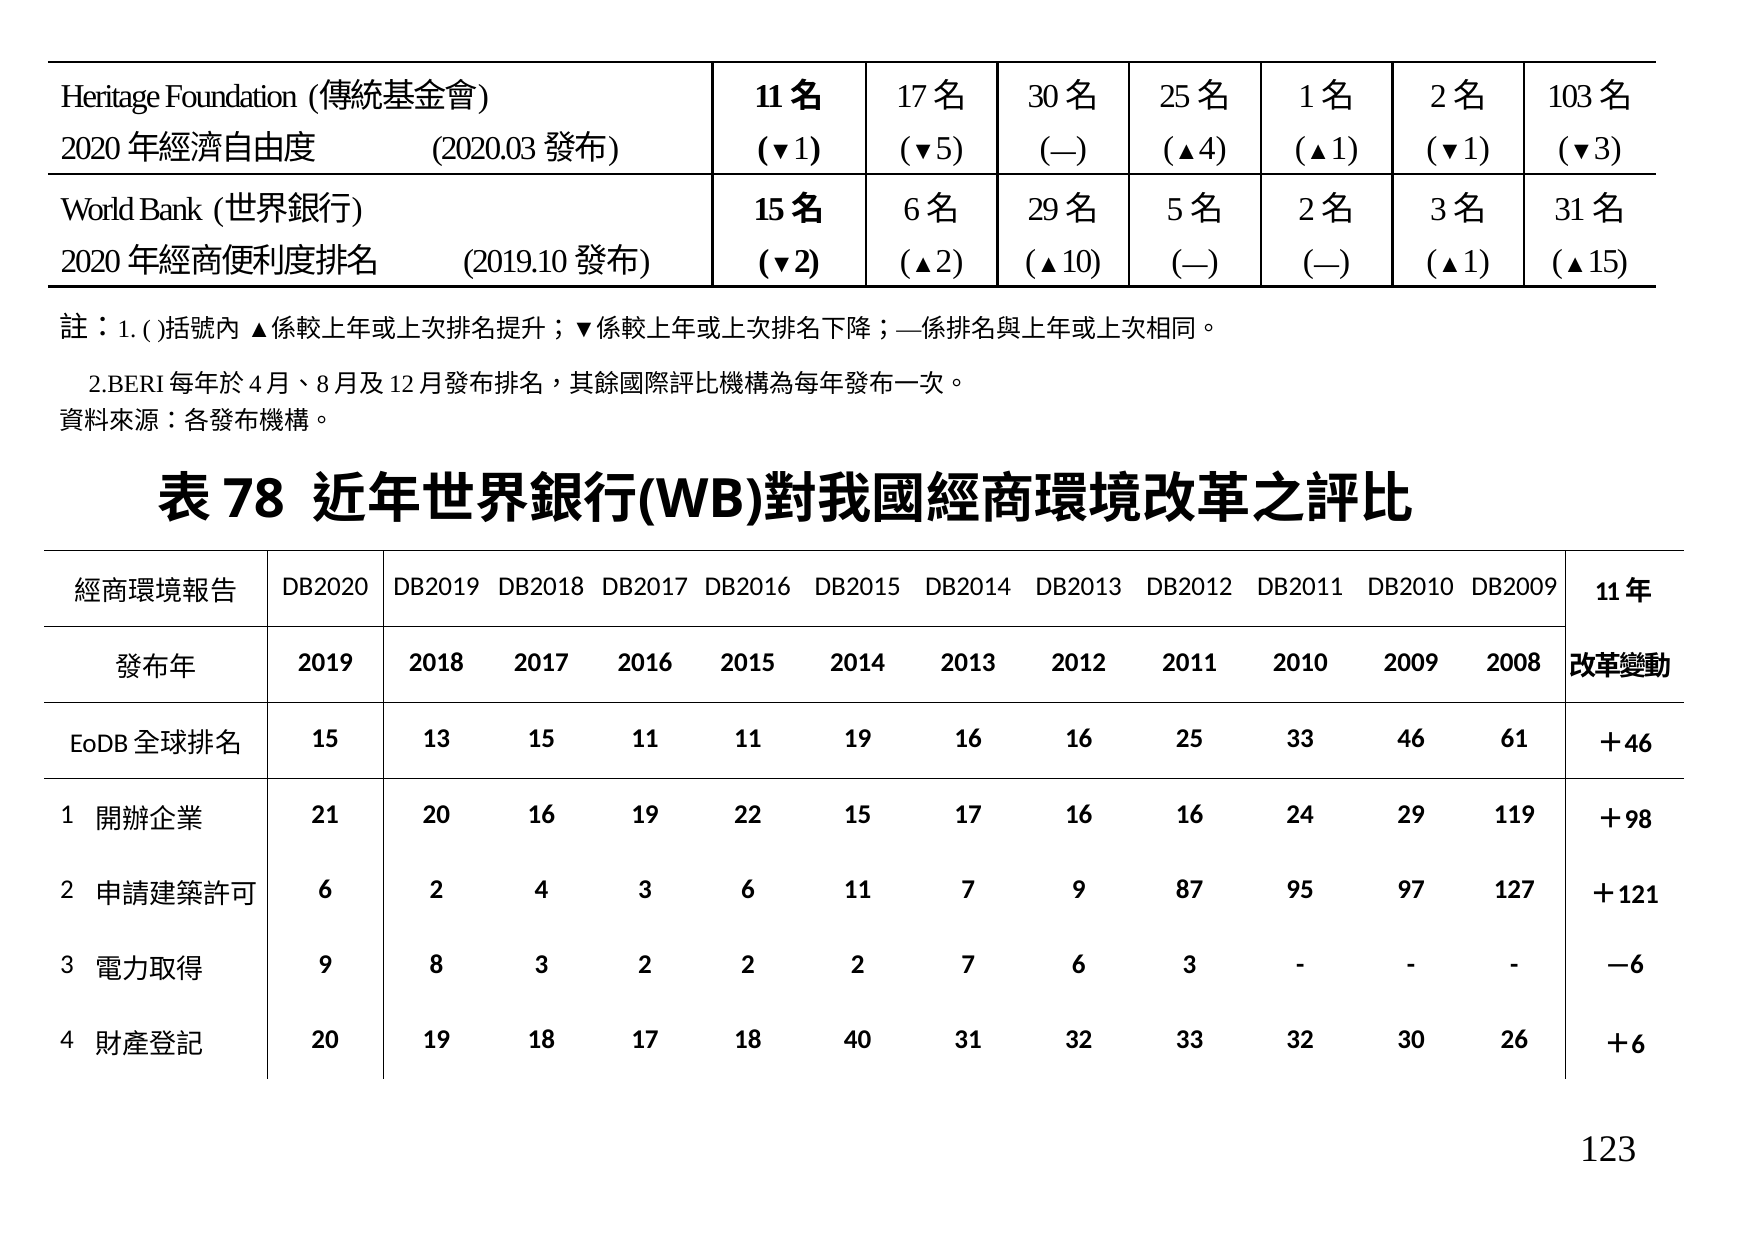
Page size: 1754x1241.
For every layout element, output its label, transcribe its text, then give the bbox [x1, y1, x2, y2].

table_cell 26 [1463, 1004, 1565, 1079]
table_header DB2020 [268, 551, 383, 626]
table_cell 2012 [1020, 627, 1137, 702]
table_cell 2 [593, 929, 697, 1004]
table_cell 30名 (—) [999, 63, 1128, 173]
table_cell 16 [916, 703, 1019, 778]
table_cell 2008 [1463, 627, 1565, 702]
table_cell 申請建築許可 [89, 854, 267, 929]
table_cell 3 [1138, 929, 1241, 1004]
table_cell 95 [1241, 854, 1359, 929]
table_cell 15 [799, 779, 916, 854]
table_cell 30 [1359, 1004, 1462, 1079]
table_cell Heritage Foundation (傳統基金會) 2020年經濟自由度 (2020.03發布) [48, 63, 711, 173]
table_cell - [1463, 929, 1565, 1004]
table_cell ＋6 [1566, 1004, 1683, 1079]
table_cell ＋121 [1566, 854, 1683, 929]
table_cell 6 [1020, 929, 1137, 1004]
table_cell 8 [384, 929, 489, 1004]
table_cell 2名 (▼1) [1394, 63, 1523, 173]
table_cell 16 [1020, 703, 1137, 778]
table_cell 11 [697, 703, 798, 778]
table_cell 5名 (—) [1130, 175, 1260, 285]
table_cell 2013 [916, 627, 1019, 702]
table_cell 3名 (▲1) [1394, 175, 1523, 285]
table_cell 11 [593, 703, 697, 778]
table_cell 40 [799, 1004, 916, 1079]
table_cell 97 [1359, 854, 1462, 929]
table_cell 6名 (▲2) [867, 175, 996, 285]
table_cell 4 [489, 854, 593, 929]
table_cell 20 [384, 779, 489, 854]
table_cell 財產登記 [89, 1004, 267, 1079]
table_cell 11名 (▼1) [714, 63, 865, 173]
table_header DB2019 [384, 551, 489, 626]
table_cell 31 [916, 1004, 1019, 1079]
table_cell ＋46 [1566, 703, 1683, 778]
table_cell 2 [44, 854, 89, 929]
table_cell 33 [1241, 703, 1359, 778]
table_cell 2011 [1138, 627, 1241, 702]
table_header DB2009 [1463, 551, 1565, 626]
table_header DB2018 [489, 551, 593, 626]
table_cell 3 [489, 929, 593, 1004]
table_cell 2 [384, 854, 489, 929]
table_header 11年 改革變動 [1566, 551, 1683, 702]
table_cell 2010 [1241, 627, 1359, 702]
table_header DB2017 [593, 551, 697, 626]
table_cell 21 [268, 779, 383, 854]
table_cell 20 [268, 1004, 383, 1079]
table_cell 15 [489, 703, 593, 778]
table_cell 15 [268, 703, 383, 778]
table_cell 18 [697, 1004, 798, 1079]
table_cell 4 [44, 1004, 89, 1079]
table_cell 2019 [268, 627, 383, 702]
table_cell 15名 (▼2) [714, 175, 865, 285]
table_header 經商環境報告 [44, 551, 267, 626]
table_cell 61 [1463, 703, 1565, 778]
table_cell 13 [384, 703, 489, 778]
text 資料來源：各發布機構。 [59, 400, 1636, 437]
table_cell 18 [489, 1004, 593, 1079]
table_cell 2018 [384, 627, 489, 702]
table_cell ＋98 [1566, 779, 1683, 854]
table_cell 127 [1463, 854, 1565, 929]
table_header DB2013 [1020, 551, 1137, 626]
table_cell 24 [1241, 779, 1359, 854]
subtitle 表78 近年世界銀行(WB)對我國經商環境改革之評比 [59, 437, 1636, 550]
table_cell 開辦企業 [89, 779, 267, 854]
table_header DB2014 [916, 551, 1019, 626]
table_cell - [1241, 929, 1359, 1004]
table_cell 25 [1138, 703, 1241, 778]
table_cell —6 [1566, 929, 1683, 1004]
table_cell 6 [697, 854, 798, 929]
table_cell 1名 (▲1) [1262, 63, 1391, 173]
table_cell World Bank (世界銀行) 2020年經商便利度排名 (2019.10發布) [48, 175, 711, 285]
table_cell 31名 (▲15) [1525, 175, 1656, 285]
table_cell 7 [916, 929, 1019, 1004]
table_cell EoDB全球排名 [44, 703, 267, 778]
table_cell 發布年 [44, 627, 267, 702]
table_header DB2012 [1138, 551, 1241, 626]
table_cell 46 [1359, 703, 1462, 778]
table_cell 16 [1020, 779, 1137, 854]
text 註：1. ( )括號內 ▲係較上年或上次排名提升；▼係較上年或上次排名下降；—係排名與上年或上次相同。 [59, 288, 1636, 362]
table_cell 32 [1020, 1004, 1137, 1079]
table_cell 電力取得 [89, 929, 267, 1004]
table_header DB2016 [697, 551, 798, 626]
table_cell 2 [799, 929, 916, 1004]
table_cell 2016 [593, 627, 697, 702]
table_cell 2017 [489, 627, 593, 702]
table_cell 25名 (▲4) [1130, 63, 1260, 173]
table_cell 19 [384, 1004, 489, 1079]
table_cell 2 [697, 929, 798, 1004]
table_header DB2011 [1241, 551, 1359, 626]
table_cell 17 [593, 1004, 697, 1079]
table_cell 3 [593, 854, 697, 929]
table_cell 2009 [1359, 627, 1462, 702]
table_cell 29名 (▲10) [999, 175, 1128, 285]
table_header DB2015 [799, 551, 916, 626]
table_cell 33 [1138, 1004, 1241, 1079]
table_cell 16 [1138, 779, 1241, 854]
table_cell 2015 [697, 627, 798, 702]
table_cell 19 [799, 703, 916, 778]
text 2.BERI每年於4月、8月及12月發布排名，其餘國際評比機構為每年發布一次。 [65, 362, 1636, 400]
table_cell 103名 (▼3) [1525, 63, 1656, 173]
table_cell 16 [489, 779, 593, 854]
table_cell - [1359, 929, 1462, 1004]
table_cell 11 [799, 854, 916, 929]
table_cell 119 [1463, 779, 1565, 854]
table_cell 17名 (▼5) [867, 63, 996, 173]
table_cell 9 [1020, 854, 1137, 929]
table_cell 2014 [799, 627, 916, 702]
table_cell 87 [1138, 854, 1241, 929]
table_cell 9 [268, 929, 383, 1004]
table_cell 2名 (—) [1262, 175, 1391, 285]
table_cell 29 [1359, 779, 1462, 854]
table_cell 7 [916, 854, 1019, 929]
table_cell 6 [268, 854, 383, 929]
table_header DB2010 [1359, 551, 1462, 626]
table_cell 19 [593, 779, 697, 854]
table_cell 32 [1241, 1004, 1359, 1079]
table_cell 3 [44, 929, 89, 1004]
table_cell 22 [697, 779, 798, 854]
table_cell 1 [44, 779, 89, 854]
table_cell 17 [916, 779, 1019, 854]
